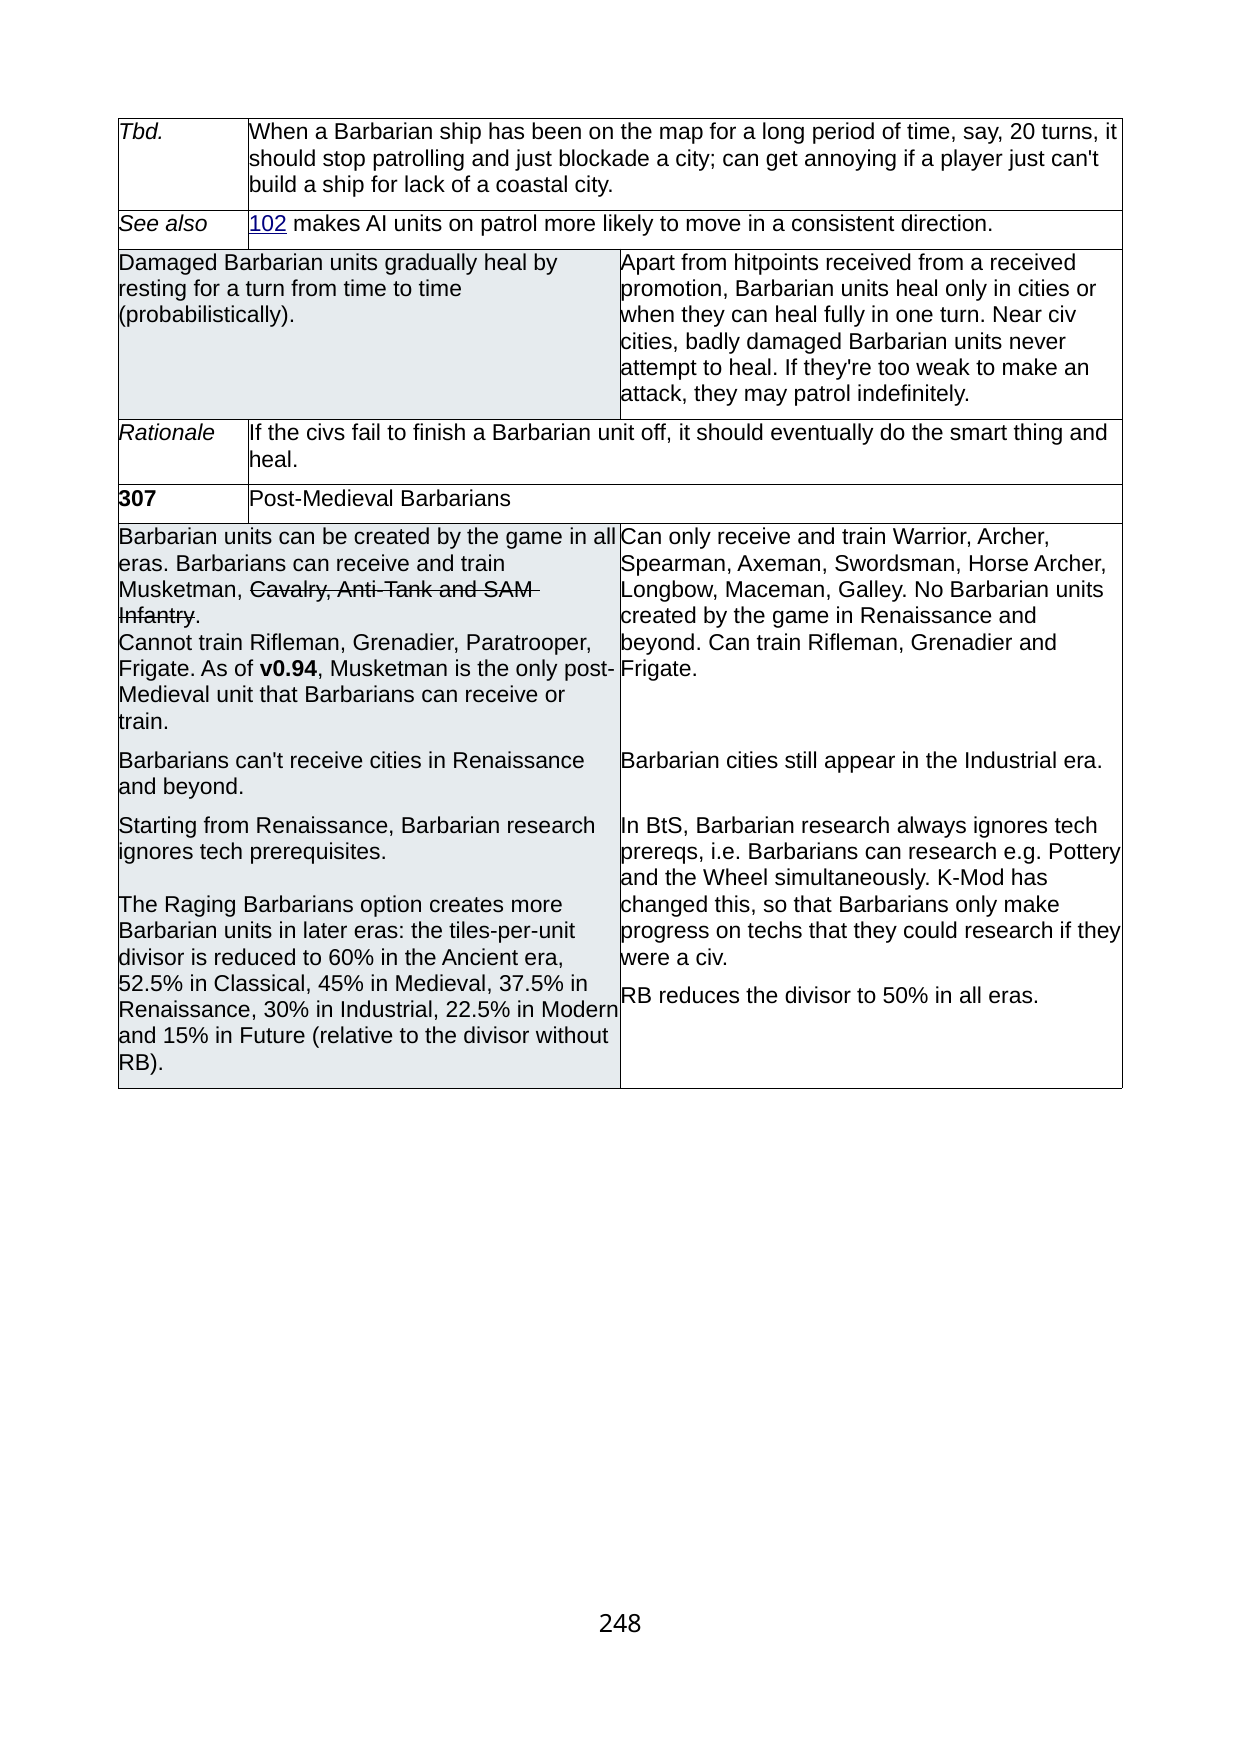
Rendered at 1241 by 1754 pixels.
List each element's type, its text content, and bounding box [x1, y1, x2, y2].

table_cell Damaged Barbarian units gradually heal by resting for a turn from time to time (probabilistically). [119, 250, 620, 419]
table_cell Can only receive and train Warrior, Archer, Spearman, Axeman, Swordsman, Horse Archer, Longbow, Maceman, Galley. No Barbarian units created by the game in Renaissance and beyond. Can train Rifleman, Grenadier and Frigate. Barbarian cities still appear in the Industrial era. In BtS, Barbarian research always ignores tech prereqs, i.e. Barbarians can research e.g. Pottery and the Wheel simultaneously. K-Mod has changed this, so that Barbarians only make progress on techs that they could research if they were a civ. RB reduces the divisor to 50% in all eras. [621, 524, 1122, 1088]
table_cell Tbd. [119, 119, 248, 210]
table_cell Apart from hitpoints received from a received promotion, Barbarian units heal only in cities or when they can heal fully in one turn. Near civ cities, badly damaged Barbarian units never attempt to heal. If they're too weak to make an attack, they may patrol indefinitely. [621, 250, 1122, 419]
table_cell Post-Medieval Barbarians [249, 485, 1122, 523]
table_cell 102 makes AI units on patrol more likely to move in a consistent direction. [249, 211, 1122, 248]
table_cell If the civs fail to finish a Barbarian unit off, it should eventually do the smart thing and heal. [249, 420, 1122, 484]
table_cell Barbarian units can be created by the game in all eras. Barbarians can receive and train Musketman, Cavalry, Anti-Tank and SAM Infantry. Cannot train Rifleman, Grenadier, Paratrooper, Frigate. As of v0.94, Musketman is the only post-Medieval unit that Barbarians can receive or train. Barbarians can't receive cities in Renaissance and beyond. Starting from Renaissance, Barbarian research ignores tech prerequisites. The Raging Barbarians option creates more Barbarian units in later eras: the tiles-per-unit divisor is reduced to 60% in the Ancient era, 52.5% in Classical, 45% in Medieval, 37.5% in Renaissance, 30% in Industrial, 22.5% in Modern and 15% in Future (relative to the divisor without RB). [119, 524, 620, 1088]
table_cell See also [119, 211, 248, 248]
table_cell 307 [119, 485, 248, 523]
table_cell When a Barbarian ship has been on the map for a long period of time, say, 20 turns, it should stop patrolling and just blockade a city; can get annoying if a player just can't build a ship for lack of a coastal city. [249, 119, 1122, 210]
table_cell Rationale [119, 420, 248, 484]
